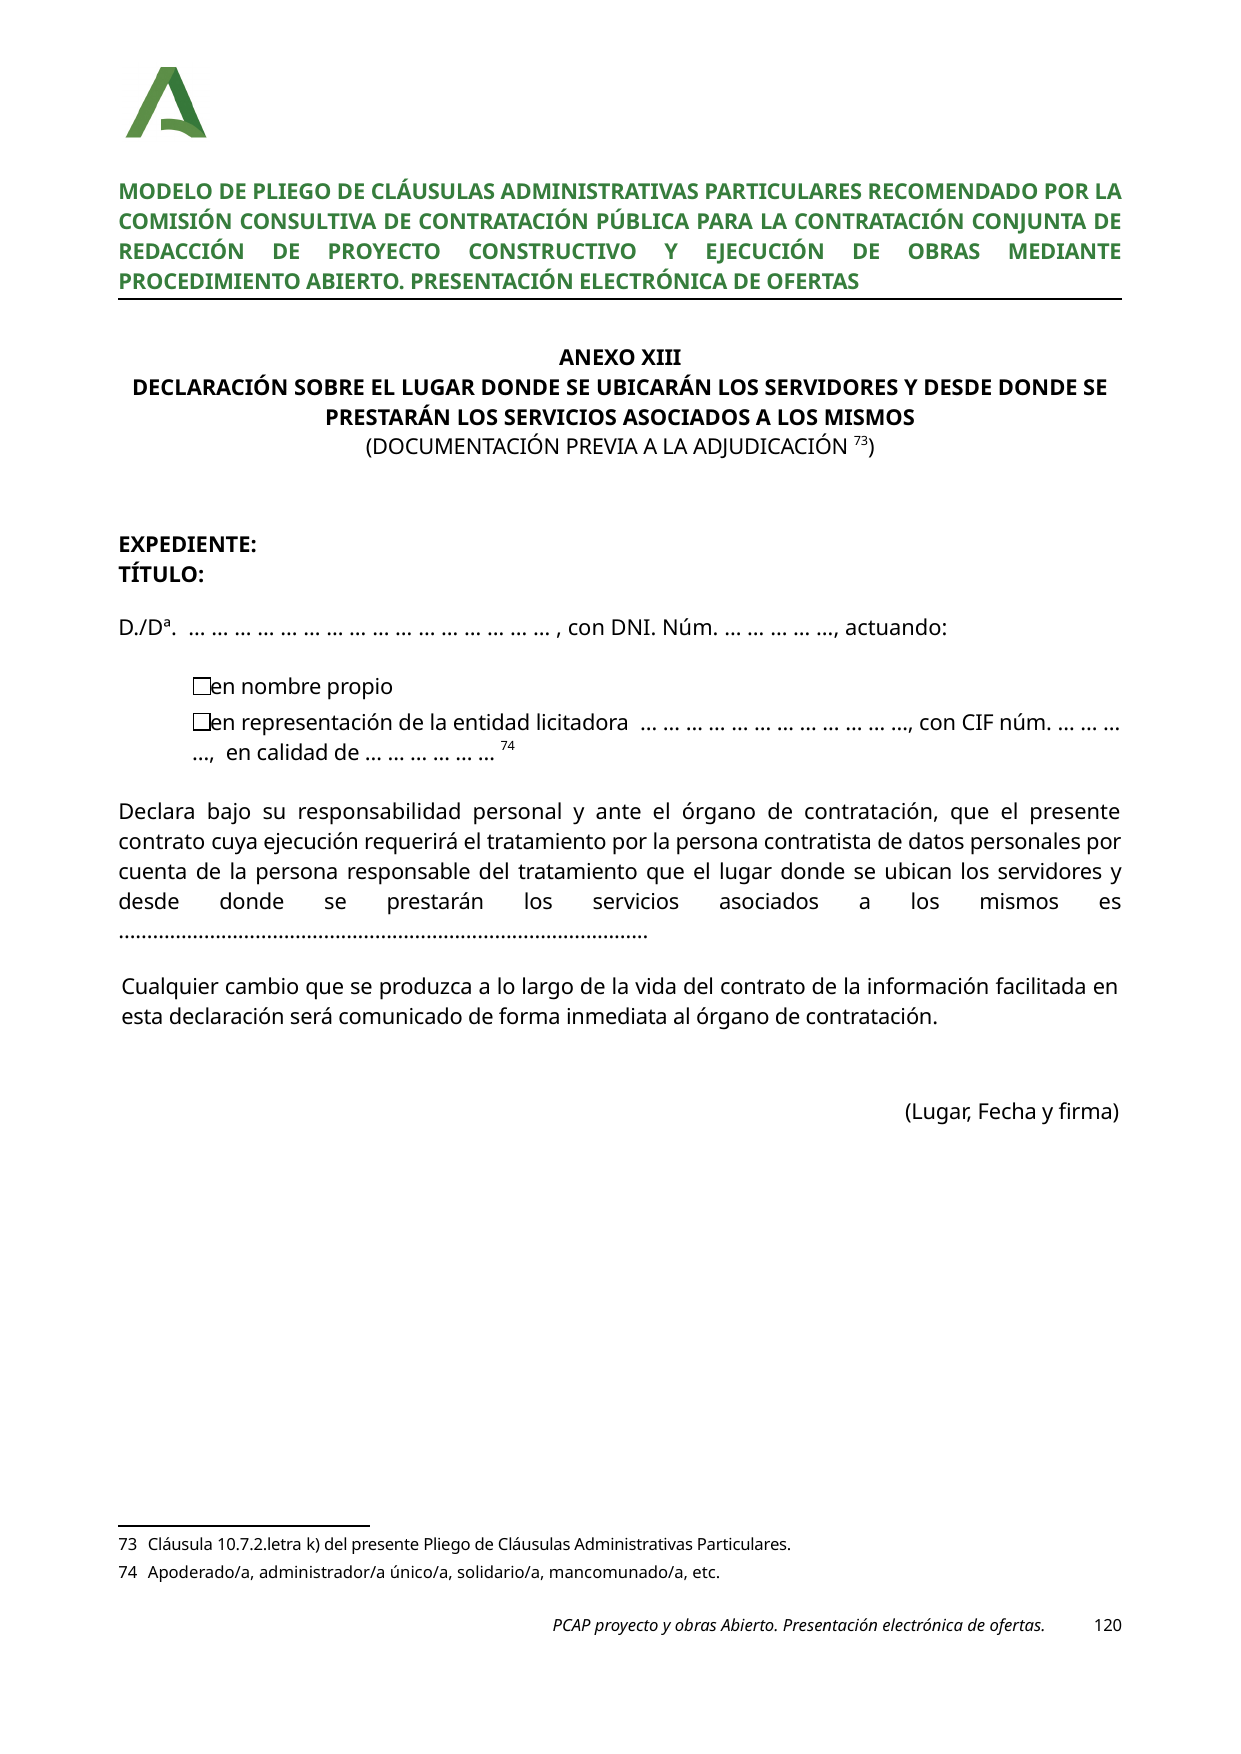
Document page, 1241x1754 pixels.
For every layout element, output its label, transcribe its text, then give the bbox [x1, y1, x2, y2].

text EXPEDIENTE: [118, 529, 1122, 559]
picture [121, 62, 210, 142]
text en representación de la entidad licitadora … … … … … … … … … … … …, con CIF núm. … … … …, en calidad de … … … … … … [192, 707, 1122, 767]
text DECLARACIÓN SOBRE EL LUGAR DONDE SE UBICARÁN LOS SERVIDORES Y DESDE DONDE SE PRESTARÁN LOS SERVICIOS ASOCIADOS A LOS MISMOS [118, 372, 1122, 431]
text Apoderado/a, administrador/a único/a, solidario/a, mancomunado/a, etc. [118, 1561, 1122, 1584]
text (Lugar, Fecha y firma) [118, 1093, 1122, 1126]
text D./Dª. … … … … … … … … … … … … … … … … , con DNI. Núm. … … … … …, actuando: [118, 612, 1122, 641]
text Cualquier cambio que se produzca a lo largo de la vida del contrato de la información facilitada en esta declaración será comunicado de forma inmediata al órgano de contratación. [118, 971, 1122, 1031]
text MODELO DE PLIEGO DE CLÁUSULAS ADMINISTRATIVAS PARTICULARES RECOMENDADO POR LA COMISIÓN CONSULTIVA DE CONTRATACIÓN PÚBLICA PARA LA CONTRATACIÓN CONJUNTA DE REDACCIÓN DE PROYECTO CONSTRUCTIVO Y EJECUCIÓN DE OBRAS MEDIANTE PROCEDIMIENTO ABIERTO. PRESENTACIÓN ELECTRÓNICA DE OFERTAS [118, 176, 1122, 298]
text ANEXO XIII [118, 342, 1122, 372]
text Cláusula 10.7.2.letra k) del presente Pliego de Cláusulas Administrativas Particulares. [118, 1532, 1122, 1555]
text en nombre propio [192, 671, 1122, 701]
text (DOCUMENTACIÓN PREVIA A LA ADJUDICACIÓN ) [118, 431, 1122, 461]
text Declara bajo su responsabilidad personal y ante el órgano de contratación, que el presente contrato cuya ejecución requerirá el tratamiento por la persona contratista de datos personales por cuenta de la persona responsable del tratamiento que el lugar donde se ubican los servidores y desde donde se prestarán los servicios asociados a los mismos es ………………………………………………………………………………... [118, 796, 1122, 945]
text TÍTULO: [118, 559, 1122, 589]
